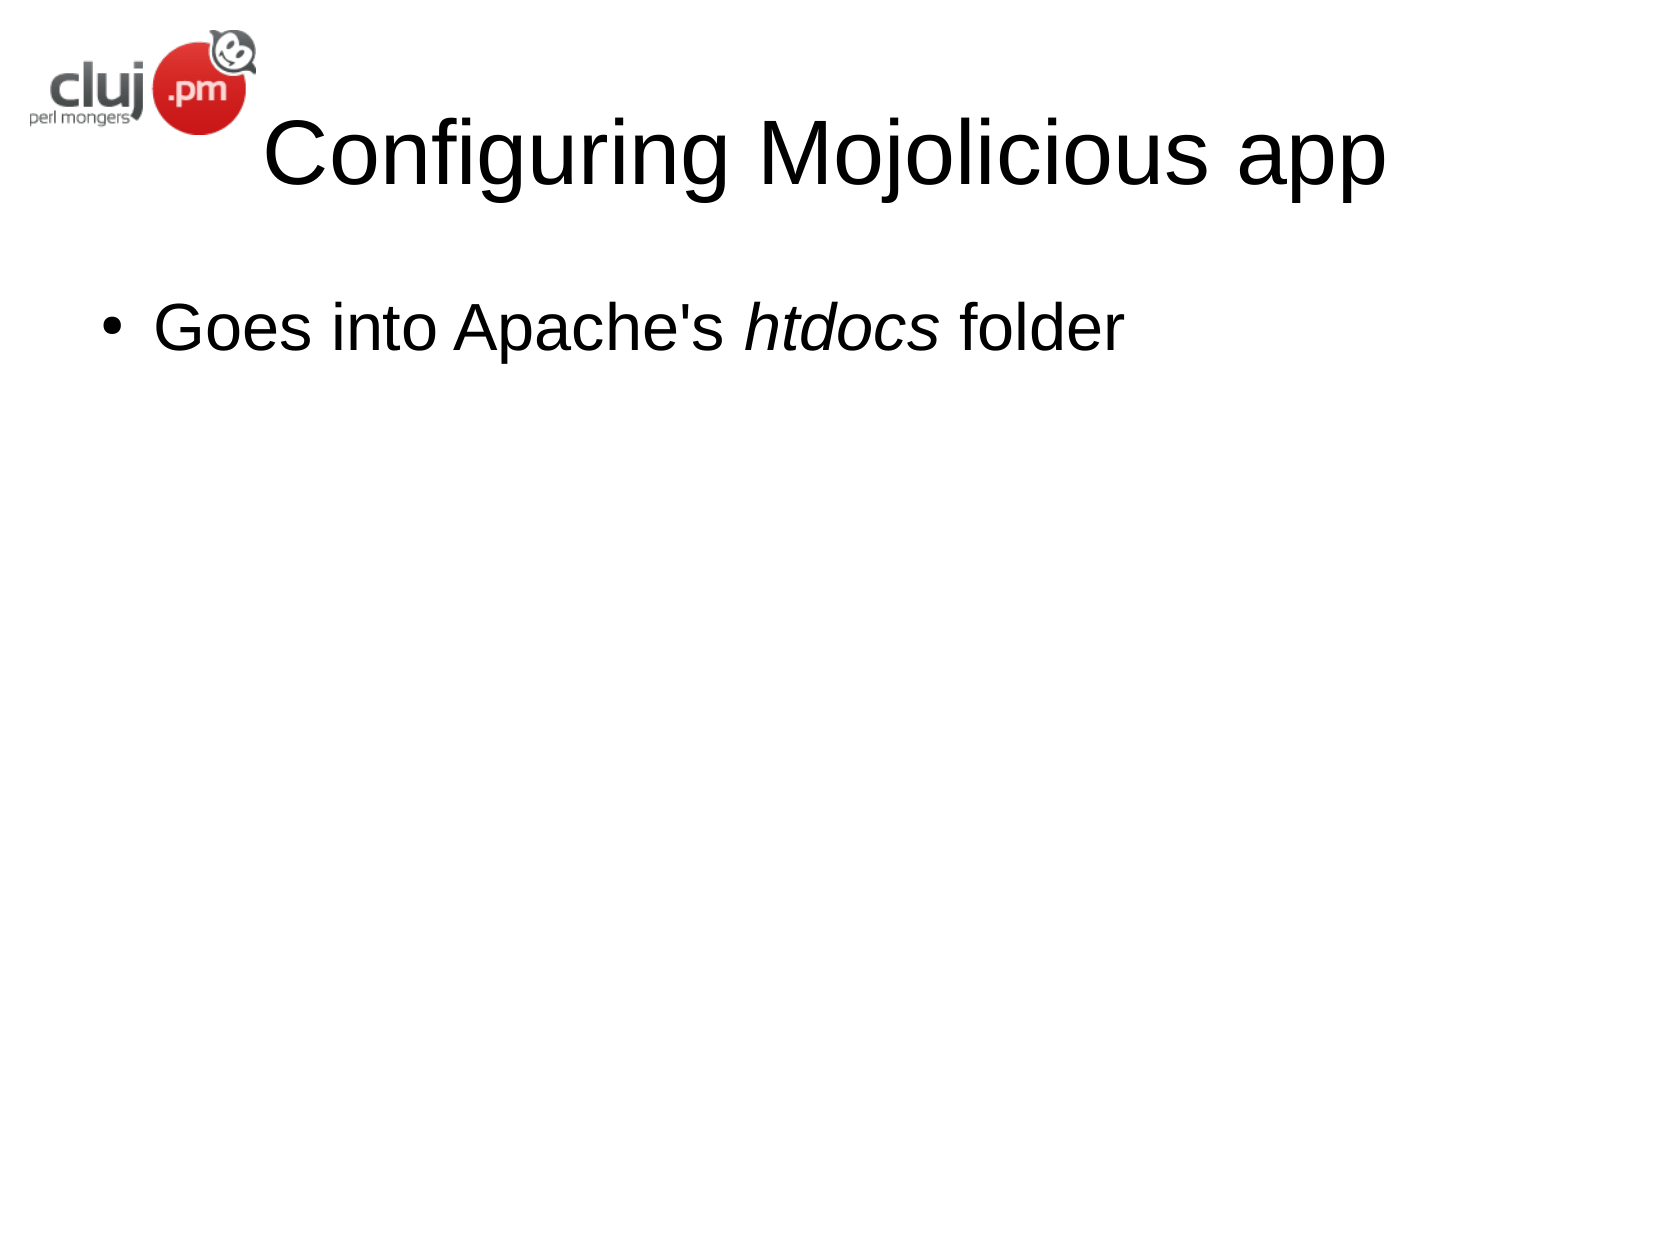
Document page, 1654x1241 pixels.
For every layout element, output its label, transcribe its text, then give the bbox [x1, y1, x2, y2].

picture [30, 30, 256, 135]
title Configuring Mojolicious app [82, 49, 1571, 257]
list Goes into Apache's htdocs folder [82, 290, 1538, 1010]
